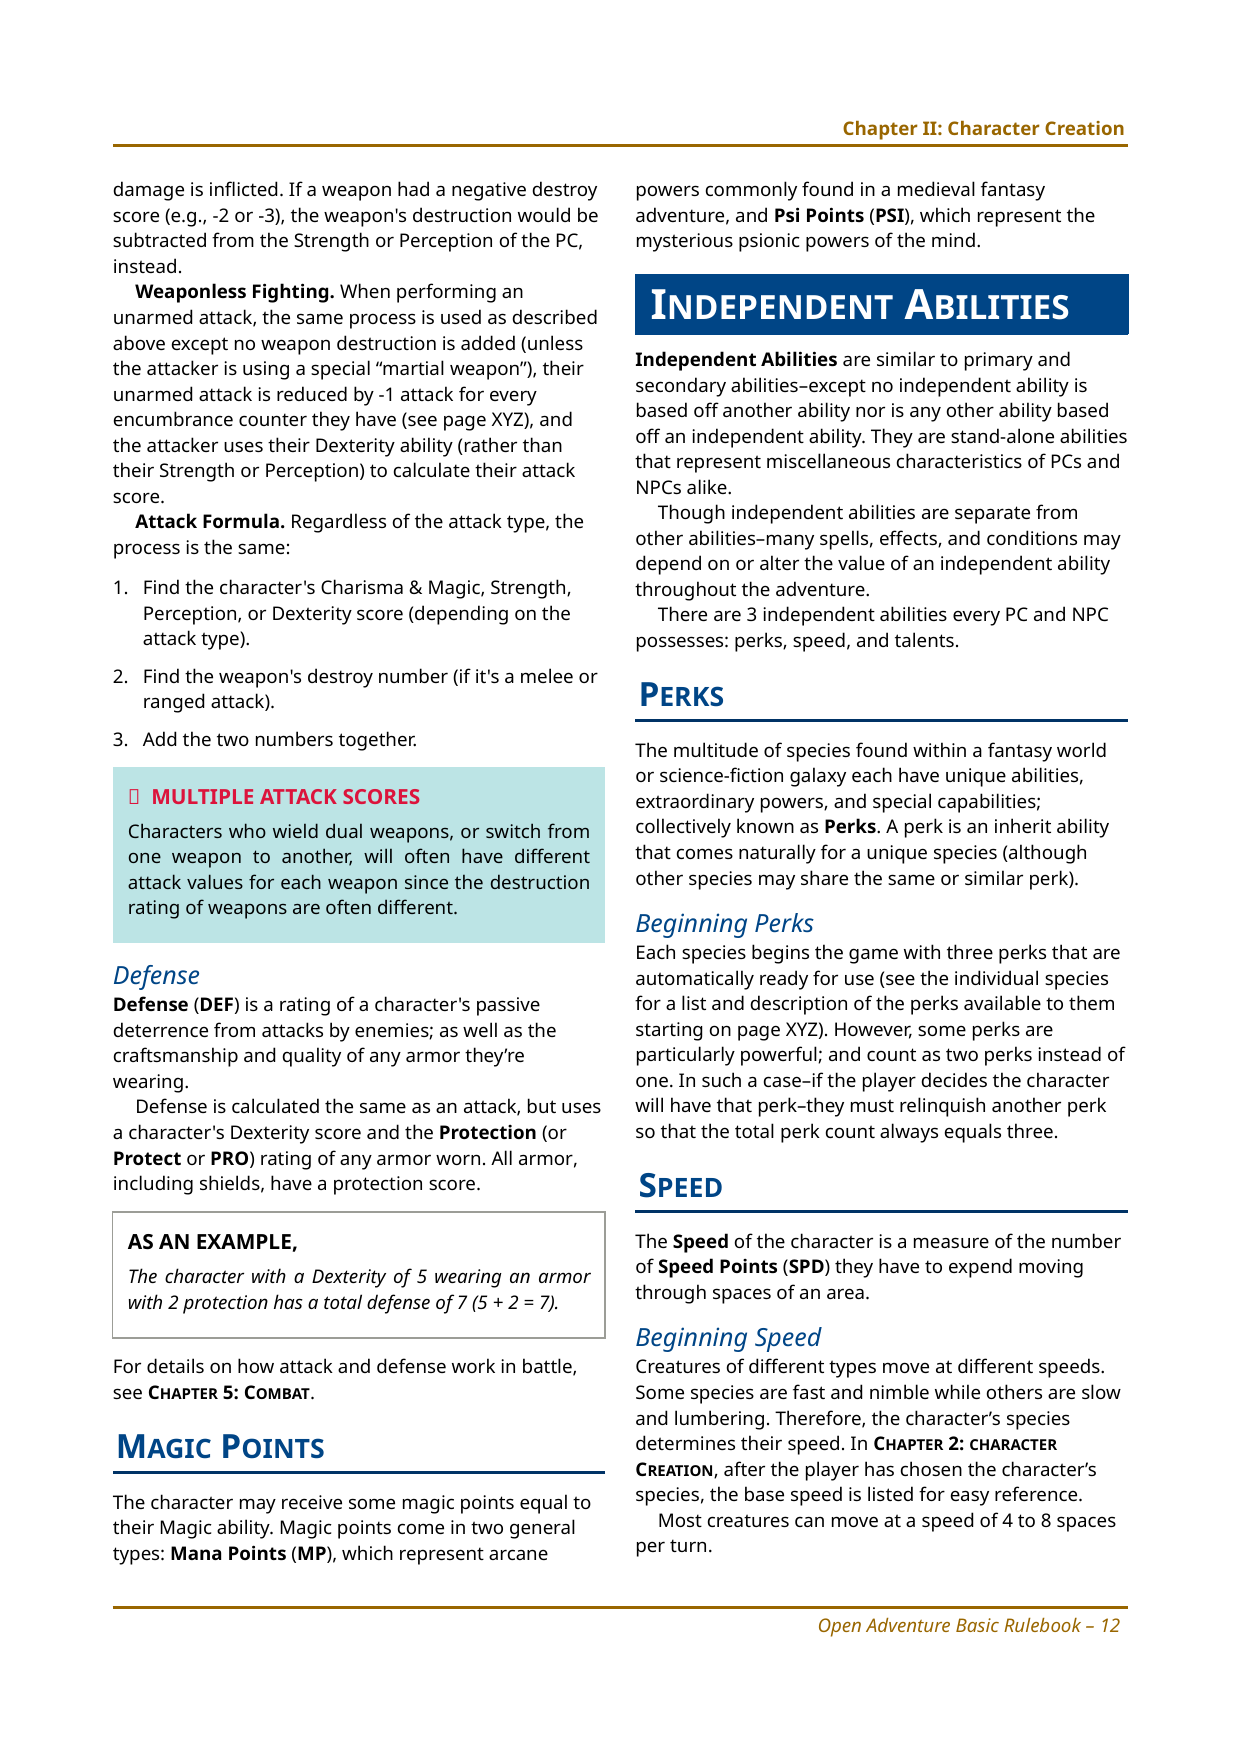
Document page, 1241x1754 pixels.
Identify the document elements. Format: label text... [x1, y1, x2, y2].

text powers commonly found in a medieval fantasy adventure, and Psi Points (PSI), which represent the mysterious psionic powers of the mind. [635, 177, 1128, 253]
list Find the weapon's destroy number (if it's a melee or ranged attack). [113, 663, 605, 714]
text For details on how attack and defense work in battle, see Chapter 5: Combat. [113, 1353, 605, 1404]
text There are 3 independent abilities every PC and NPC possesses: perks, speed, and talents. [635, 602, 1128, 653]
text The multitude of species found within a fantasy world or science-fiction galaxy each have unique abilities, extraordinary powers, and special capabilities; collectively known as Perks. A perk is an inherit ability that comes naturally for a unique species (although other species may share the same or similar perk). [635, 737, 1128, 890]
subtitle [1059, 667, 1128, 719]
subtitle Independent Abilities [636, 275, 1128, 334]
table_header  Multiple Attack Scores Characters who wield dual weapons, or switch from one weapon to another, will often have different attack values for each weapon since the destruction rating of weapons are often different. [113, 767, 605, 943]
text Though independent abilities are separate from other abilities–many spells, effects, and conditions may depend on or alter the value of an independent ability throughout the adventure. [635, 499, 1128, 602]
subtitle Beginning Speed [635, 1320, 1128, 1354]
list Find the character's charisma & magic, strength, perception, or dexterity score (depending on the attack type). [113, 574, 605, 651]
text The Speed of the character is a measure of the number of Speed Points (SPD) they have to expend moving through spaces of an area. [635, 1228, 1128, 1305]
subtitle Defense [113, 958, 605, 992]
text The character may receive some magic points equal to their magic ability. Magic points come in two general types: Mana Points (MP), which represent arcane [113, 1489, 605, 1566]
text Creatures of different types move at different speeds. Some species are fast and nimble while others are slow and lumbering. Therefore, the character’s species determines their speed. In Chapter 2: character Creation, after the player has chosen the character’s species, the base speed is listed for easy reference. [635, 1354, 1128, 1507]
text Defense is calculated the same as an attack, but uses a character's dexterity score and the Protection (or Protect or PRO) rating of any armor worn. All armor, including shields, have a protection score. [113, 1094, 605, 1196]
list Add the two numbers together. [113, 727, 605, 752]
text Attack Formula. Regardless of the attack type, the process is the same: [113, 508, 605, 559]
table_header As An Example, The character with a dexterity of 5 wearing an armor with 2 protection has a total defense of 7 (5 + 2 = 7). [113, 1213, 604, 1337]
text Weaponless Fighting. When performing an unarmed attack, the same process is used as described above except no weapon destruction is added (unless the attacker is using a special “martial weapon”), their unarmed attack is reduced by -1 attack for every encumbrance counter they have (see page XYZ), and the attacker uses their dexterity ability (rather than their strength or perception) to calculate their attack score. [113, 279, 605, 508]
text damage is inflicted. If a weapon had a negative destroy score (e.g., -2 or -3), the weapon's destruction would be subtracted from the strength or perception of the PC, instead. [113, 177, 605, 279]
text Each species begins the game with three perks that are automatically ready for use (see the individual species for a list and description of the perks available to them starting on page XYZ). However, some perks are particularly powerful; and count as two perks instead of one. In such a case–if the player decides the character will have that perk–they must relinquish another perk so that the total perk count always equals three. [635, 939, 1128, 1143]
subtitle Beginning Perks [635, 905, 1128, 939]
text Most creatures can move at a speed of 4 to 8 spaces per turn. [635, 1507, 1128, 1558]
text Defense (DEF) is a rating of a character's passive deterrence from attacks by enemies; as well as the craftsmanship and quality of any armor they’re wearing. [113, 992, 605, 1094]
text Independent Abilities are similar to primary and secondary abilities–except no independent ability is based off another ability nor is any other ability based off an independent ability. They are stand-alone abilities that represent miscellaneous characteristics of PCs and NPCs alike. [635, 346, 1128, 499]
